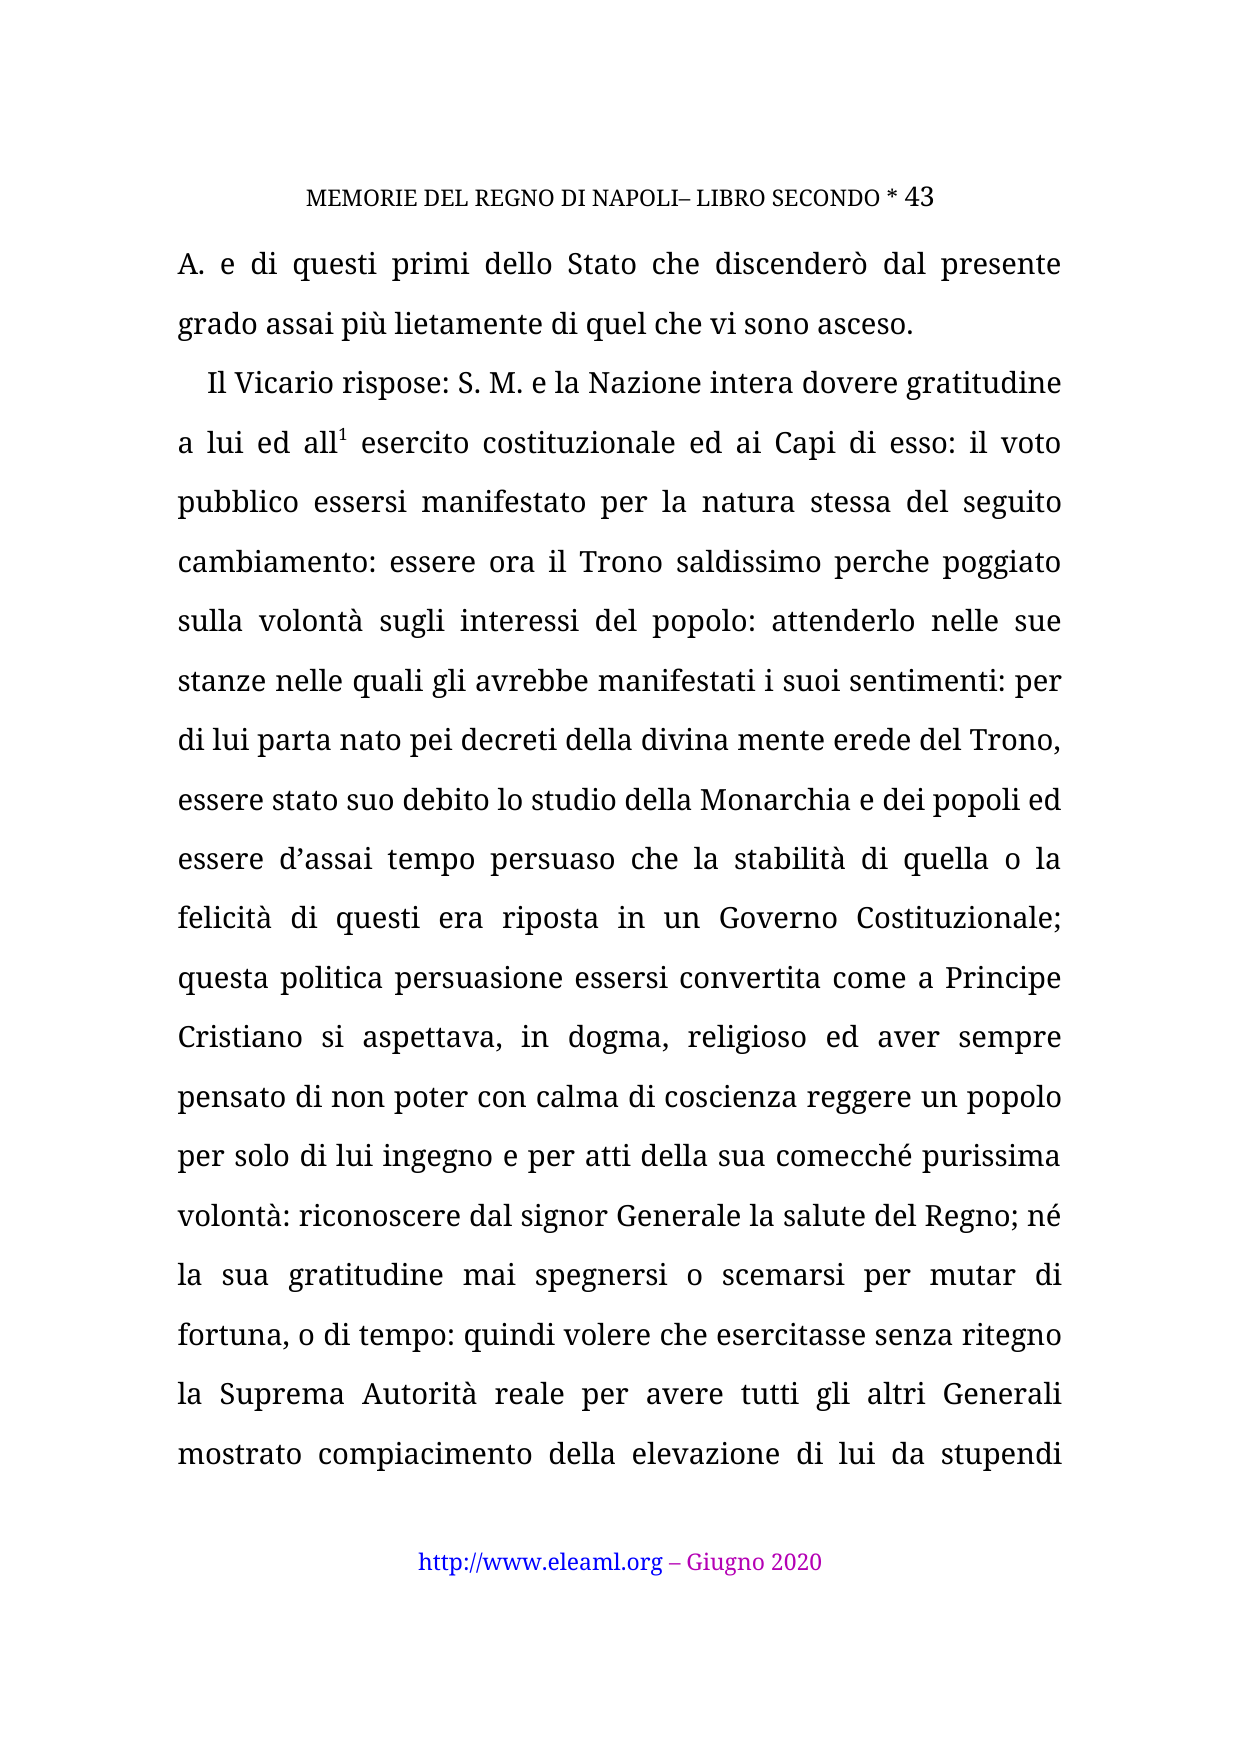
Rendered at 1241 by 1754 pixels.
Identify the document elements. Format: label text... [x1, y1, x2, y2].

text Il Vicario rispose: S. M. e la Nazione intera dovere gratitudine a lui ed all1 esercito costituzionale ed ai Capi di esso: il voto pubblico essersi manifestato per la natura stessa del seguito cambiamento: essere ora il Trono saldissimo perche poggiato sulla volontà sugli interessi del popolo: attenderlo nelle sue stanze nelle quali gli avrebbe manifestati i suoi sentimenti: per di lui parta nato pei decreti della divina mente erede del Trono, essere stato suo debito lo studio della Monarchia e dei popoli ed essere d’assai tempo persuaso che la stabilità di quella o la felicità di questi era riposta in un Governo Costituzionale; questa politica persuasione essersi convertita come a Principe Cristiano si aspettava, in dogma, religioso ed aver sempre pensato di non poter con calma di coscienza reggere un popolo per solo di lui ingegno e per atti della sua comecché purissima volontà: riconoscere dal signor Generale la salute del Regno; né la sua gratitudine mai spegnersi o scemarsi per mutar di fortuna, o di tempo: quindi volere che esercitasse senza ritegno la Suprema Autorità reale per avere tutti gli altri Generali mostrato compiacimento della elevazione di lui da stupendi [177, 362, 1063, 1473]
text A. e di questi primi dello Stato che discenderò dal presente grado assai più lietamente di quel che vi sono asceso. [177, 243, 1063, 343]
